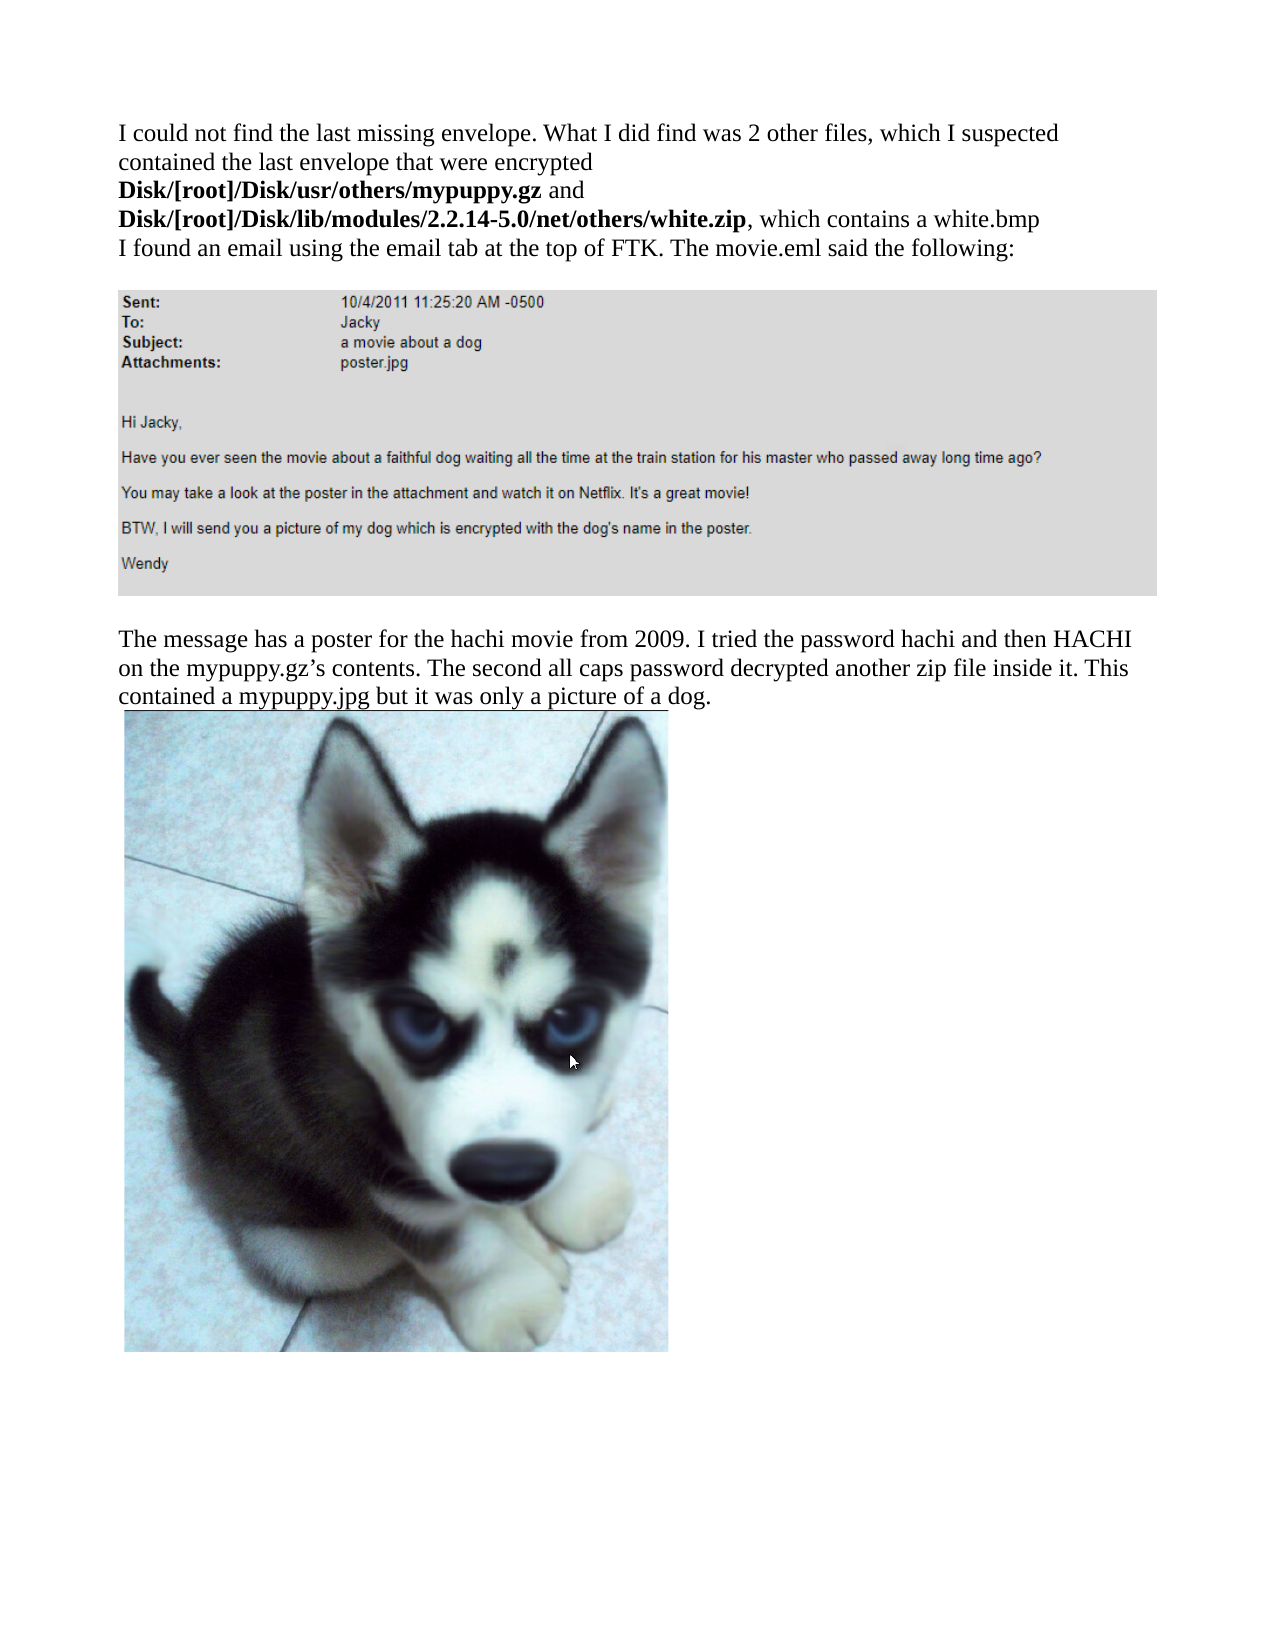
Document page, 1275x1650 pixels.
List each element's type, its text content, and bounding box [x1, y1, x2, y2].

picture [118, 290, 1157, 596]
text Disk/[root]/Disk/usr/others/mypuppy.gz and Disk/[root]/Disk/lib/modules/2.2.14-5.0/net/others/white.zip, which contains a white.bmp [118, 176, 1157, 233]
text I found an email using the email tab at the top of FTK. The movie.eml said the following: [118, 233, 1157, 262]
text The message has a poster for the hachi movie from 2009. I tried the password hachi and then HACHI on the mypuppy.gz’s contents. The second all caps password decrypted another zip file inside it. This contained a mypuppy.jpg but it was only a picture of a dog. [118, 624, 1157, 710]
picture [124, 710, 669, 1352]
text I could not find the last missing envelope. What I did find was 2 other files, which I suspected contained the last envelope that were encrypted [118, 118, 1157, 176]
